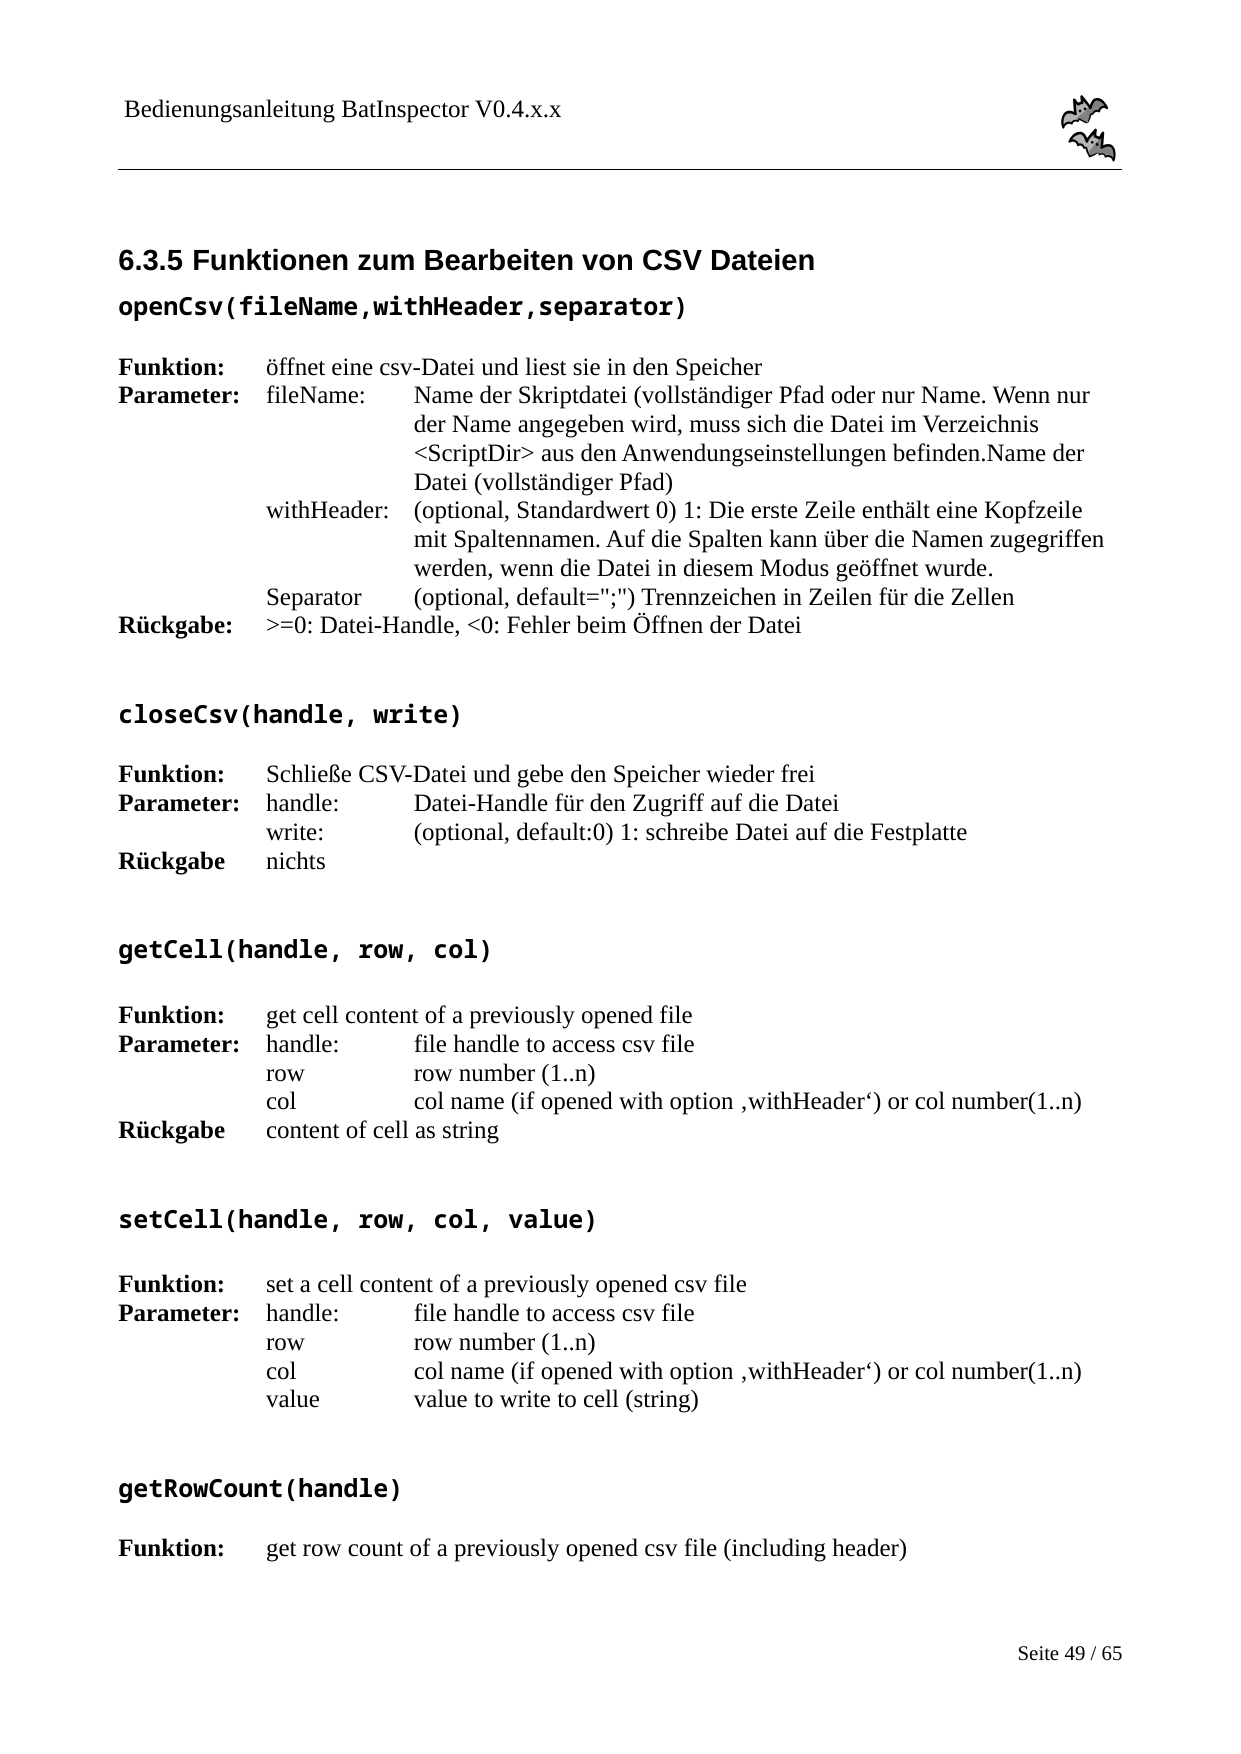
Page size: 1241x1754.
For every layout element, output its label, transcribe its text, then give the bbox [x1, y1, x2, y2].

picture [1057, 95, 1120, 162]
text Rückgabe: >=0: Datei-Handle, <0: Fehler beim Öffnen der Datei [118, 610, 1122, 639]
text Separator (optional, default=";") Trennzeichen in Zeilen für die Zellen [118, 582, 1122, 610]
text value value to write to cell (string) [118, 1384, 1122, 1413]
text Parameter: handle: Datei-Handle für den Zugriff auf die Datei [118, 788, 1122, 817]
text Funktion: get cell content of a previously opened file [118, 1000, 1122, 1029]
text closeCsv(handle, write) [118, 697, 1122, 731]
text Funktion: Schließe CSV-Datei und gebe den Speicher wieder frei [118, 759, 1122, 788]
text Funktion: set a cell content of a previously opened csv file [118, 1269, 1122, 1298]
text Rückgabe content of cell as string [118, 1115, 1122, 1144]
text Parameter: handle: file handle to access csv file row row number (1..n) [118, 1029, 1122, 1086]
text write: (optional, default:0) 1: schreibe Datei auf die Festplatte [118, 817, 1122, 846]
text openCsv(fileName,withHeader,separator) [118, 289, 1122, 323]
text Parameter: handle: file handle to access csv file row row number (1..n) [118, 1298, 1122, 1356]
text col col name (if opened with option ‚withHeader‘) or col number(1..n) [118, 1356, 1122, 1384]
text getCell(handle, row, col) [118, 932, 1122, 966]
text getRowCount(handle) [118, 1471, 1122, 1505]
subtitle Funktionen zum Bearbeiten von CSV Dateien [118, 243, 1122, 276]
text setCell(handle, row, col, value) [118, 1201, 1122, 1235]
text Rückgabe nichts [118, 846, 1122, 874]
text col col name (if opened with option ‚withHeader‘) or col number(1..n) [118, 1086, 1122, 1115]
text Parameter: fileName: Name der Skriptdatei (vollständiger Pfad oder nur Name. Wenn nur der Name angegeben wird, muss sich die Datei im Verzeichnis <ScriptDir> aus den Anwendungseinstellungen befinden.Name der Datei (vollständiger Pfad) withHeader: (optional, Standardwert 0) 1: Die erste Zeile enthält eine Kopfzeile mit Spaltennamen. Auf die Spalten kann über die Namen zugegriffen werden, wenn die Datei in diesem Modus geöffnet wurde. [118, 380, 1122, 582]
text Funktion: öffnet eine csv-Datei und liest sie in den Speicher [118, 352, 1122, 380]
text Funktion: get row count of a previously opened csv file (including header) [118, 1533, 1122, 1562]
